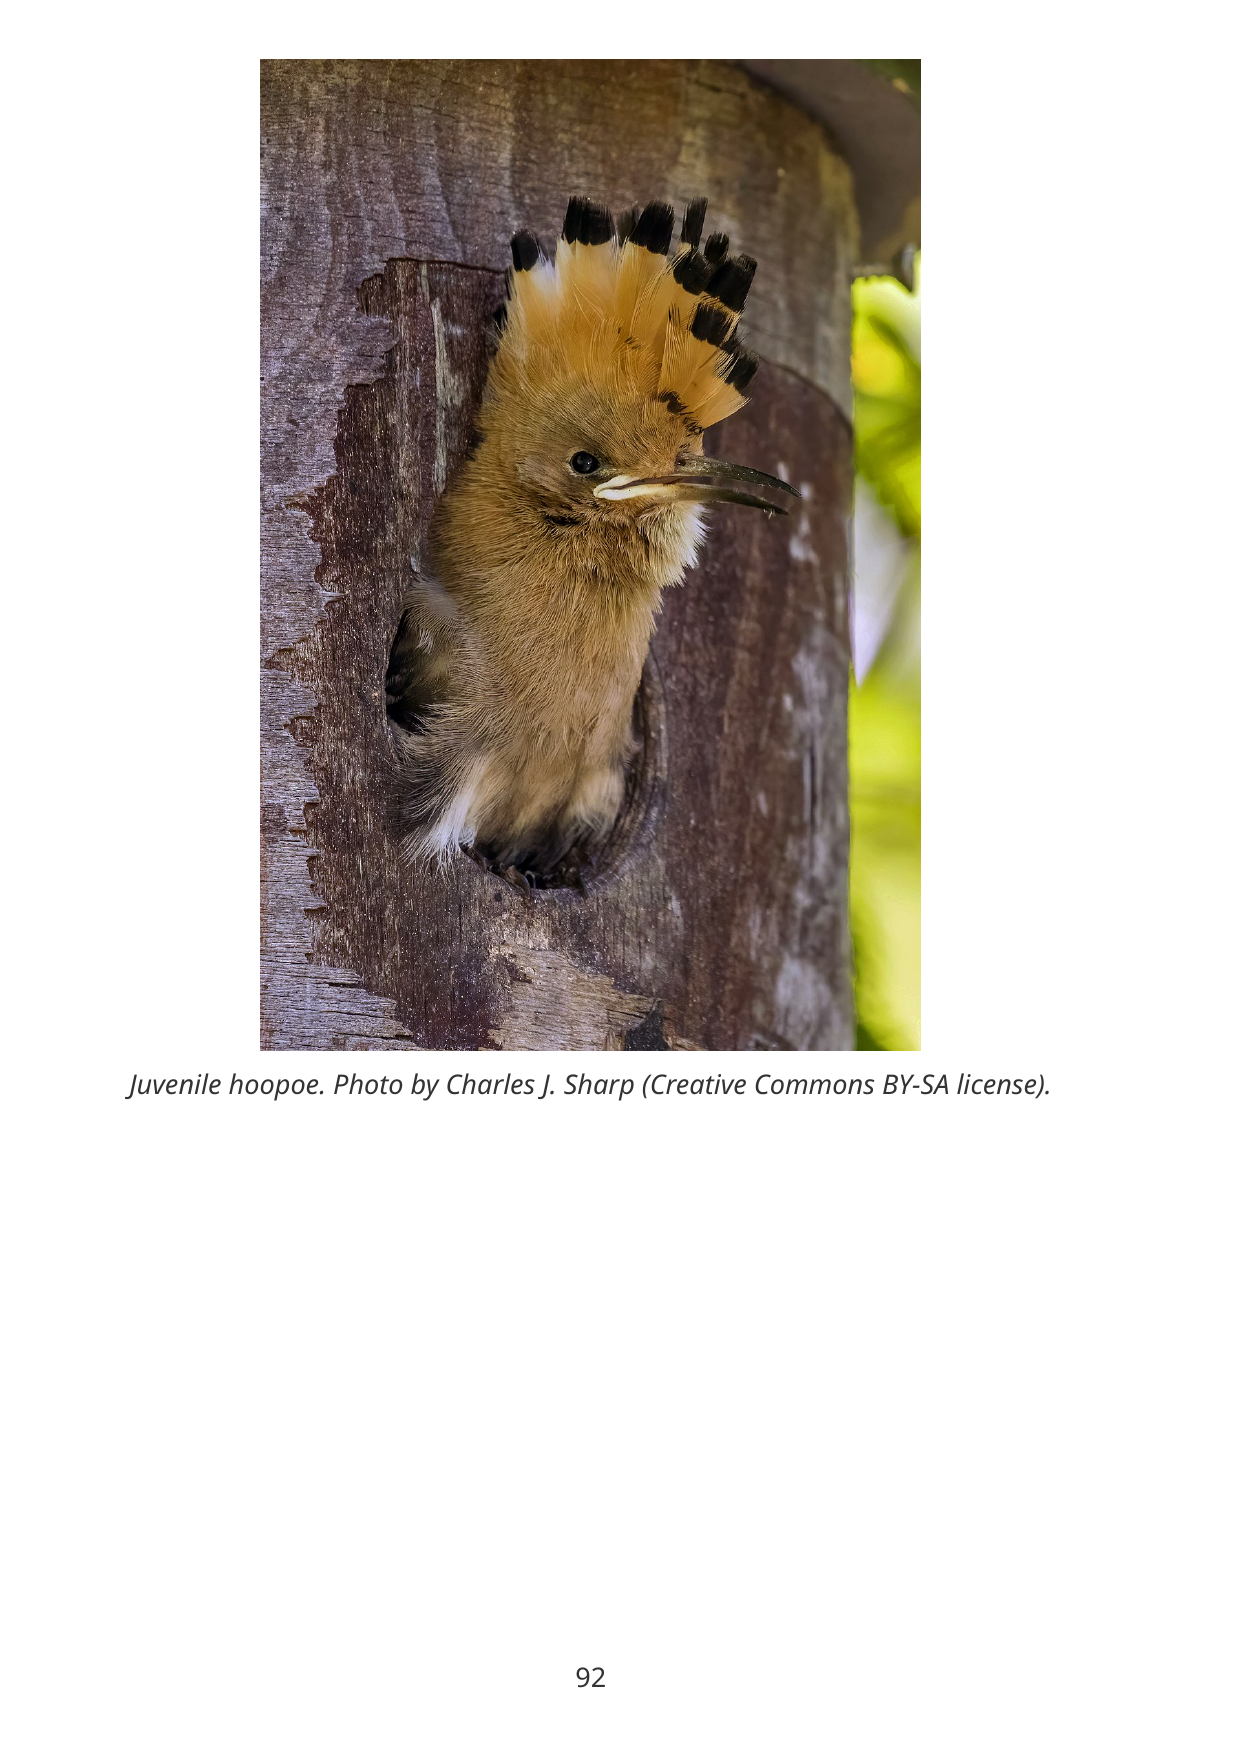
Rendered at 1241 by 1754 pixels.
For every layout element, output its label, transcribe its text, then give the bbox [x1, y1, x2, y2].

picture [260, 59, 921, 1051]
text Juvenile hoopoe. Photo by Charles J. Sharp (Creative Commons BY-SA license). [59, 1065, 1122, 1102]
